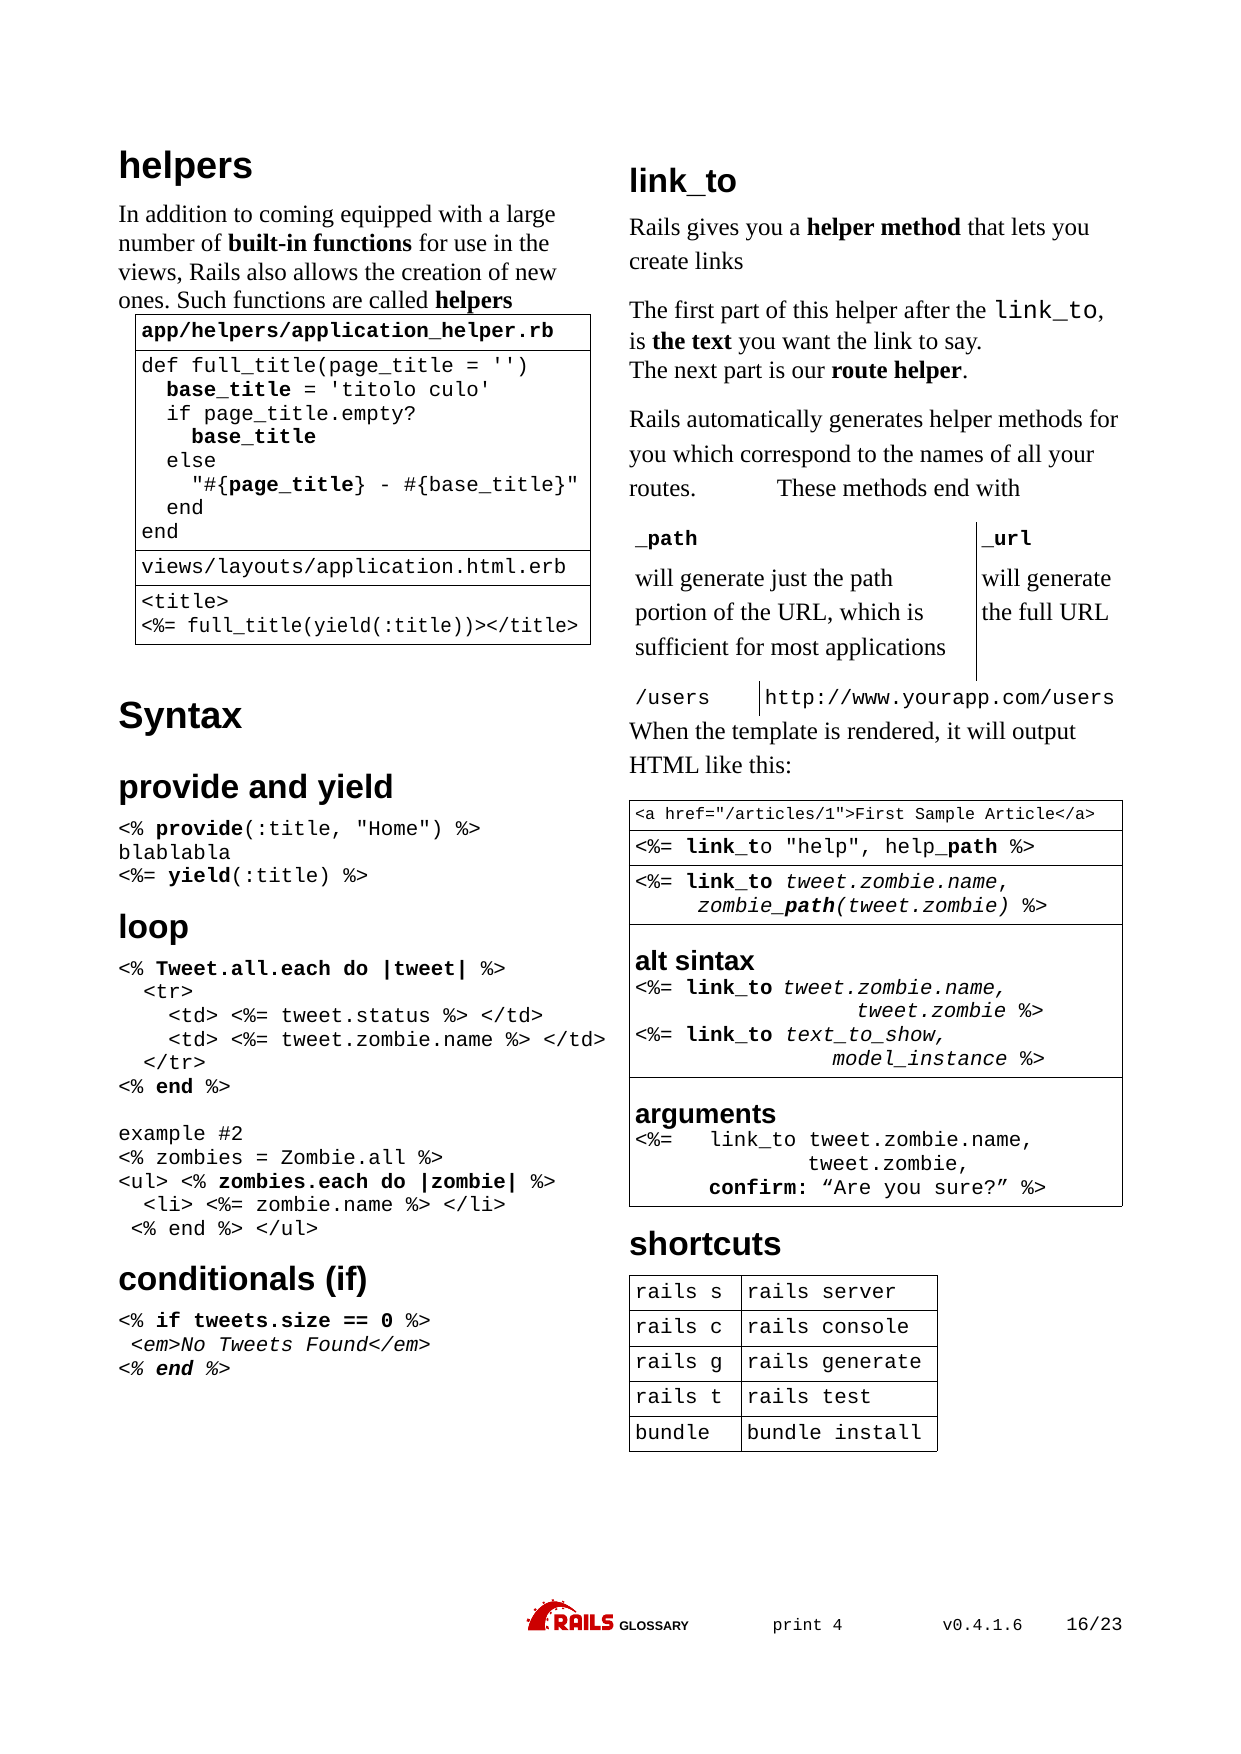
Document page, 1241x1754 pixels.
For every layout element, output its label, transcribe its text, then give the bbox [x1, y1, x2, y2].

table_header _path [629, 522, 976, 557]
text <%= yield(:title) %> [118, 865, 611, 889]
table_header rails server [742, 1276, 937, 1310]
text <% end %> [118, 1076, 611, 1100]
text Rails gives you a helper method that lets you create links [629, 212, 1122, 275]
text <li> <%= zombie.name %> </li> [118, 1194, 611, 1218]
table_header _url [977, 522, 1122, 557]
table_cell rails g [630, 1347, 741, 1381]
text <tr> [118, 981, 611, 1005]
table_cell rails generate [742, 1347, 937, 1381]
table_cell bundle [630, 1417, 741, 1451]
text <% end %> [118, 1358, 611, 1381]
table_cell /users [629, 681, 759, 716]
text <td> <%= tweet.zombie.name %> </td> [118, 1029, 611, 1052]
text The next part is our route helper. [629, 355, 1122, 384]
subtitle link_to [629, 161, 1122, 199]
table_header app/helpers/application_helper.rb [136, 315, 590, 349]
table_cell def full_title(page_title = '') base_title = 'titolo culo' if page_title.empty? base_title else "#{page_title} - #{base_title}" end end [136, 351, 590, 550]
text </tr> [118, 1052, 611, 1076]
text example #2 [118, 1123, 611, 1147]
table_cell alt sintax <%= link_to tweet.zombie.name, tweet.zombie %> <%= link_to text_to_show, model_instance %> [630, 925, 1122, 1077]
subtitle helpers [118, 143, 611, 187]
text <ul> <% zombies.each do |zombie| %> [118, 1171, 611, 1194]
text The first part of this helper after the link_to, is the text you want the link to say. [629, 296, 1122, 355]
text blablabla [118, 842, 611, 865]
text <% zombies = Zombie.all %> [118, 1147, 611, 1171]
text <td> <%= tweet.status %> </td> [118, 1005, 611, 1029]
table_cell will generate just the path portion of the URL, which is sufficient for most applications [629, 557, 976, 681]
table_cell rails test [742, 1382, 937, 1416]
table_cell <%= link_to tweet.zombie.name, zombie_path(tweet.zombie) %> [630, 866, 1122, 924]
subtitle conditionals (if) [118, 1259, 611, 1298]
text <% Tweet.all.each do |tweet| %> [118, 958, 611, 981]
text When the template is rendered, it will output HTML like this: [629, 716, 1122, 779]
text <em>No Tweets Found</em> [118, 1334, 611, 1358]
table_cell views/layouts/application.html.erb [136, 551, 590, 585]
table_cell rails console [742, 1311, 937, 1346]
subtitle shortcuts [629, 1224, 1122, 1263]
text Rails automatically generates helper methods for you which correspond to the names of all your routes. These methods end with [629, 404, 1122, 502]
text In addition to coming equipped with a large number of built-in functions for use in the views, Rails also allows the creation of new ones. Such functions are called helpers [118, 199, 611, 314]
table_cell <%= link_to "help", help_path %> [630, 831, 1122, 865]
text <% provide(:title, "Home") %> [118, 818, 611, 842]
table_cell arguments <%= link_to tweet.zombie.name, tweet.zombie, confirm: “Are you sure?” %> [630, 1078, 1122, 1206]
table_cell rails t [630, 1382, 741, 1416]
table_cell <title> <%= full_title(yield(:title))></title> [136, 586, 590, 644]
text <% if tweets.size == 0 %> [118, 1310, 611, 1334]
table_header <a href="/articles/1">First Sample Article</a> [630, 801, 1122, 830]
table_cell rails c [630, 1311, 741, 1346]
table_header rails s [630, 1276, 741, 1310]
subtitle Syntax [118, 693, 611, 737]
subtitle provide and yield [118, 767, 611, 806]
table_cell will generate the full URL [977, 557, 1122, 681]
table_cell bundle install [742, 1417, 937, 1451]
subtitle loop [118, 907, 611, 945]
table_cell http://www.yourapp.com/users [760, 681, 1122, 716]
text <% end %> </ul> [118, 1218, 611, 1242]
